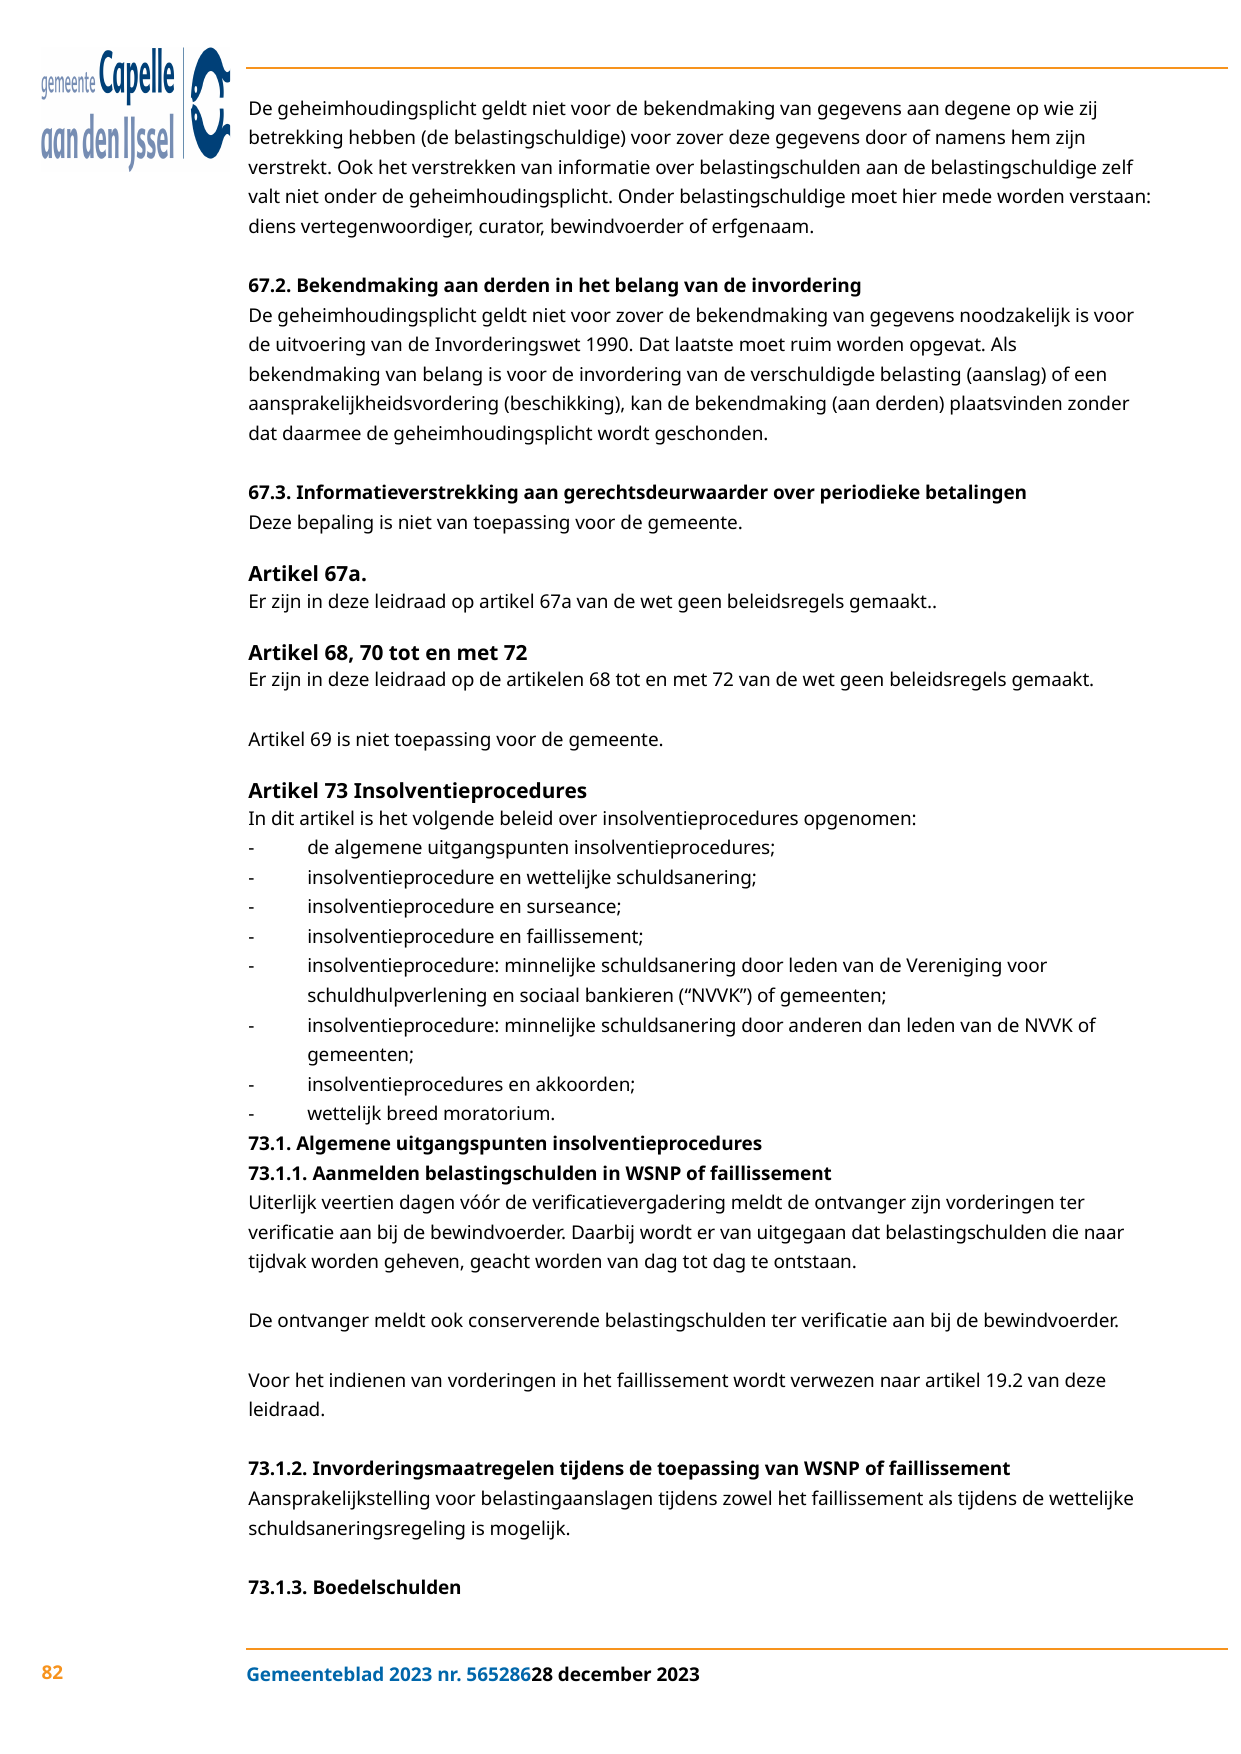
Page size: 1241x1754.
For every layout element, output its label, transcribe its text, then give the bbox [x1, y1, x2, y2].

picture [41, 47, 231, 172]
text Artikel 73 Insolventieprocedures [248, 776, 1152, 805]
text Aansprakelijkstelling voor belastingaanslagen tijdens zowel het faillissement als tijdens de wettelijke schuldsaneringsregeling is mogelijk. [248, 1485, 1152, 1540]
text 73.1.2. Invorderingsmaatregelen tijdens de toepassing van WSNP of faillissement [248, 1456, 1152, 1481]
text De geheimhoudingsplicht geldt niet voor zover de bekendmaking van gegevens noodzakelijk is voor de uitvoering van de Invorderingswet 1990. Dat laatste moet ruim worden opgevat. Als bekendmaking van belang is voor de invordering van de verschuldigde belasting (aanslag) of een aansprakelijkheidsvordering (beschikking), kan de bekendmaking (aan derden) plaatsvinden zonder dat daarmee de geheimhoudingsplicht wordt geschonden. [248, 302, 1152, 446]
text Er zijn in deze leidraad op artikel 67a van de wet geen beleidsregels gemaakt.. [248, 588, 1152, 613]
text Er zijn in deze leidraad op de artikelen 68 tot en met 72 van de wet geen beleidsregels gemaakt. [248, 667, 1152, 692]
text Artikel 69 is niet toepassing voor de gemeente. [248, 726, 1152, 752]
list de algemene uitgangspunten insolventieprocedures; [248, 834, 1152, 860]
text Artikel 67a. [248, 559, 1152, 588]
text De geheimhoudingsplicht geldt niet voor de bekendmaking van gegevens aan degene op wie zij betrekking hebben (de belastingschuldige) voor zover deze gegevens door of namens hem zijn verstrekt. Ook het verstrekken van informatie over belastingschulden aan de belastingschuldige zelf valt niet onder de geheimhoudingsplicht. Onder belastingschuldige moet hier mede worden verstaan: diens vertegenwoordiger, curator, bewindvoerder of erfgenaam. [248, 95, 1152, 239]
text De ontvanger meldt ook conserverende belastingschulden ter verificatie aan bij de bewindvoerder. [248, 1308, 1152, 1333]
list wettelijk breed moratorium. [248, 1101, 1152, 1126]
list insolventieprocedure: minnelijke schuldsanering door leden van de Vereniging voor schuldhulpverlening en sociaal bankieren (“NVVK”) of gemeenten; [248, 953, 1152, 1008]
list insolventieprocedure en surseance; [248, 893, 1152, 919]
text 73.1. Algemene uitgangspunten insolventieprocedures [248, 1130, 1152, 1156]
text In dit artikel is het volgende beleid over insolventieprocedures opgenomen: [248, 805, 1152, 830]
list insolventieprocedure en wettelijke schuldsanering; [248, 864, 1152, 889]
list insolventieprocedure: minnelijke schuldsanering door anderen dan leden van de NVVK of gemeenten; [248, 1012, 1152, 1067]
list insolventieprocedure en faillissement; [248, 923, 1152, 949]
text 73.1.1. Aanmelden belastingschulden in WSNP of faillissement [248, 1160, 1152, 1185]
text Deze bepaling is niet van toepassing voor de gemeente. [248, 509, 1152, 535]
list insolventieprocedures en akkoorden; [248, 1071, 1152, 1097]
text 73.1.3. Boedelschulden [248, 1574, 1152, 1599]
text Artikel 68, 70 tot en met 72 [248, 638, 1152, 667]
text Uiterlijk veertien dagen vóór de verificatievergadering meldt de ontvanger zijn vorderingen ter verificatie aan bij de bewindvoerder. Daarbij wordt er van uitgegaan dat belastingschulden die naar tijdvak worden geheven, geacht worden van dag tot dag te ontstaan. [248, 1189, 1152, 1274]
text 67.3. Informatieverstrekking aan gerechtsdeurwaarder over periodieke betalingen [248, 479, 1152, 505]
text Voor het indienen van vorderingen in het faillissement wordt verwezen naar artikel 19.2 van deze leidraad. [248, 1367, 1152, 1422]
text 67.2. Bekendmaking aan derden in het belang van de invordering [248, 272, 1152, 298]
